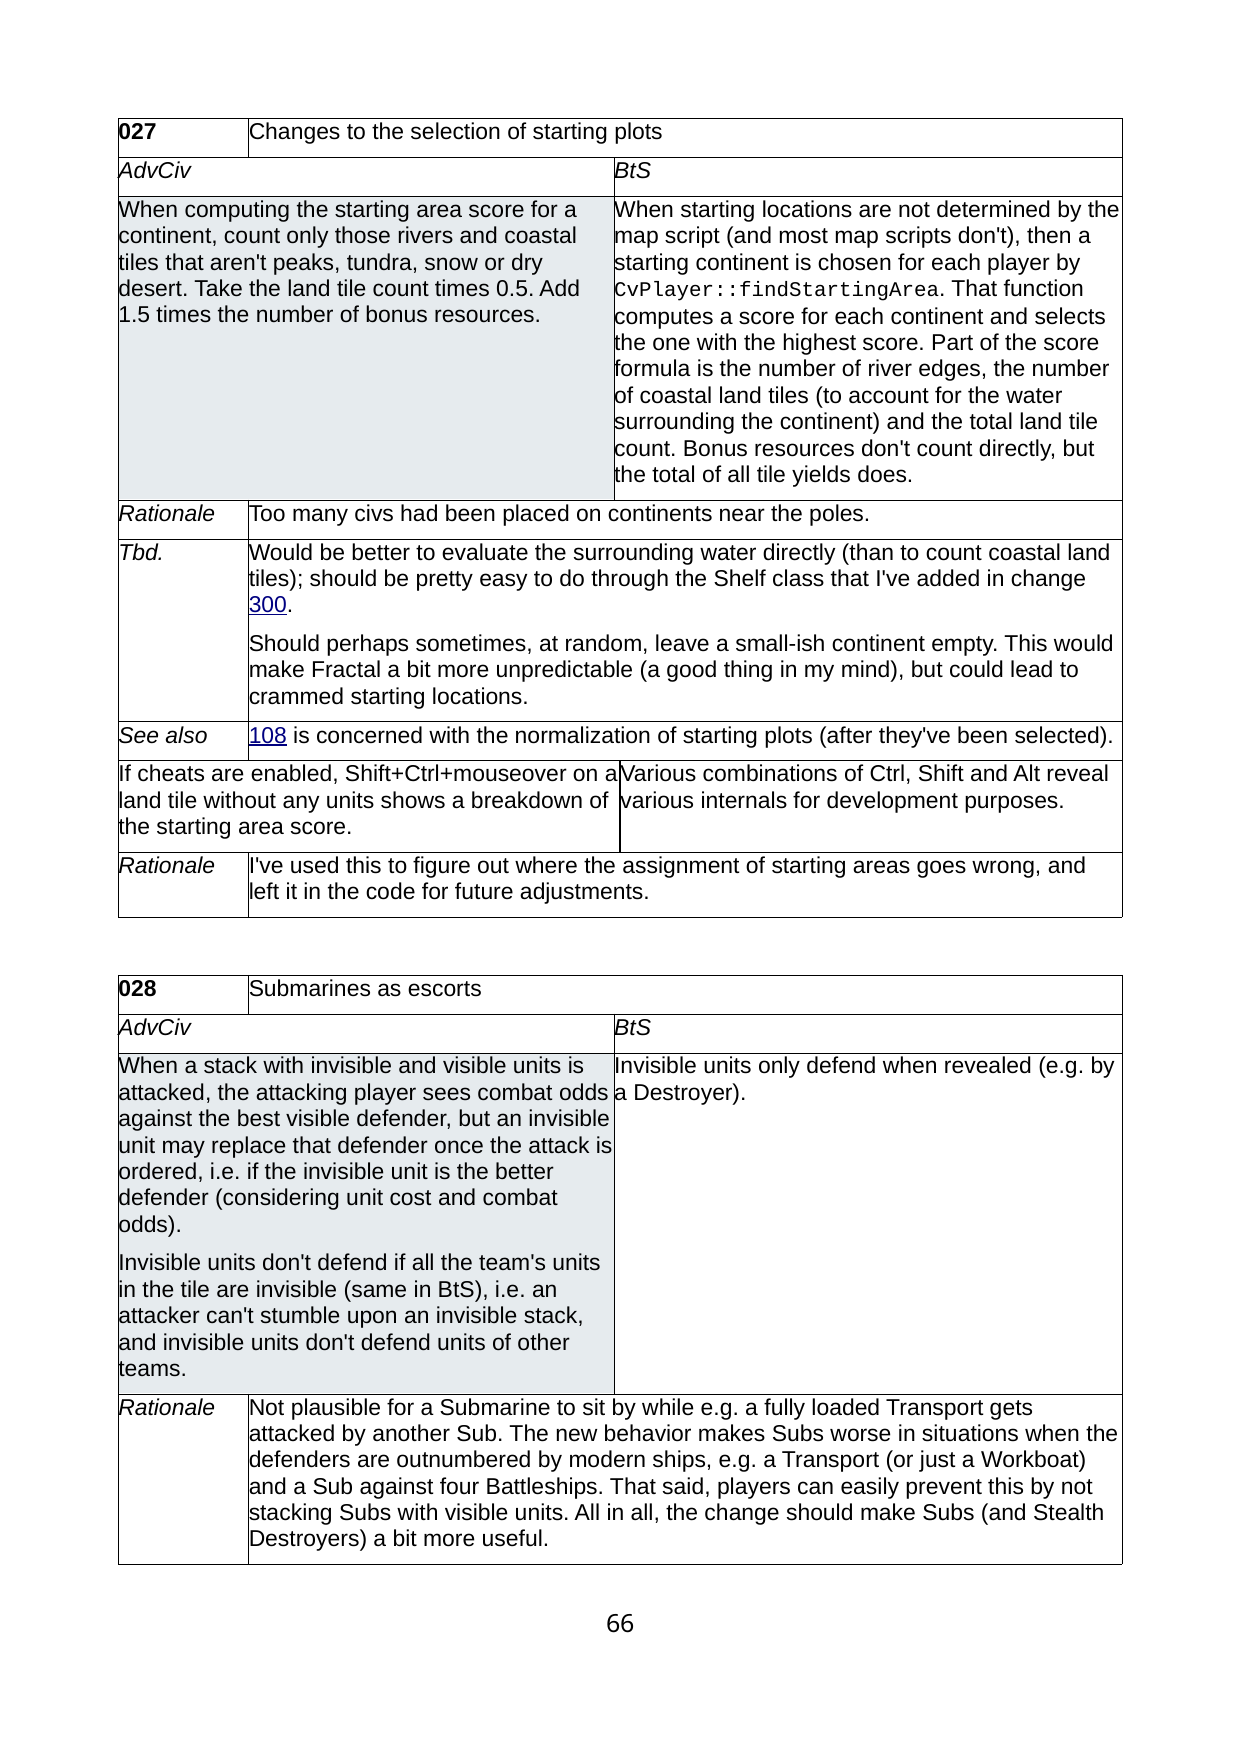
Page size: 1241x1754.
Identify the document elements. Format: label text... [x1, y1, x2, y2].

table_header Submarines as escorts [249, 976, 1122, 1013]
table_cell Rationale [119, 501, 248, 538]
table_cell BtS [615, 1015, 1122, 1052]
table_header 028 [119, 976, 248, 1013]
table_cell Rationale [119, 1395, 248, 1564]
table_cell Various combinations of Ctrl, Shift and Alt reveal various internals for development purposes. [621, 761, 1122, 852]
table_cell Invisible units only defend when revealed (e.g. by a Destroyer). [615, 1054, 1122, 1393]
table_cell Would be better to evaluate the surrounding water directly (than to count coastal land tiles); should be pretty easy to do through the Shelf class that I've added in change 300. Should perhaps sometimes, at random, leave a small-ish continent empty. This would make Fractal a bit more unpredictable (a good thing in my mind), but could lead to crammed starting locations. [249, 540, 1122, 721]
table_cell AdvCiv [119, 158, 614, 196]
table_cell I've used this to figure out where the assignment of starting areas goes wrong, and left it in the code for future adjustments. [249, 853, 1122, 917]
table_cell Not plausible for a Submarine to sit by while e.g. a fully loaded Transport gets attacked by another Sub. The new behavior makes Subs worse in situations when the defenders are outnumbered by modern ships, e.g. a Transport (or just a Workboat) and a Sub against four Battleships. That said, players can easily prevent this by not stacking Subs with visible units. All in all, the change should make Subs (and Stealth Destroyers) a bit more useful. [249, 1395, 1122, 1564]
table_cell Rationale [119, 853, 248, 917]
table_cell When a stack with invisible and visible units is attacked, the attacking player sees combat odds against the best visible defender, but an invisible unit may replace that defender once the attack is ordered, i.e. if the invisible unit is the better defender (considering unit cost and combat odds). Invisible units don't defend if all the team's units in the tile are invisible (same in BtS), i.e. an attacker can't stumble upon an invisible stack, and invisible units don't defend units of other teams. [119, 1054, 614, 1393]
table_header Changes to the selection of starting plots [249, 119, 1122, 157]
table_cell If cheats are enabled, Shift+Ctrl+mouseover on a land tile without any units shows a breakdown of the starting area score. [119, 761, 619, 852]
table_cell When starting locations are not determined by the map script (and most map scripts don't), then a starting continent is chosen for each player by CvPlayer::findStartingArea. That function computes a score for each continent and selects the one with the highest score. Part of the score formula is the number of river edges, the number of coastal land tiles (to account for the water surrounding the continent) and the total land tile count. Bonus resources don't count directly, but the total of all tile yields does. [615, 197, 1122, 499]
table_cell See also [119, 722, 248, 760]
table_cell Tbd. [119, 540, 248, 721]
table_cell 108 is concerned with the normalization of starting plots (after they've been selected). [249, 722, 1122, 760]
table_header 027 [119, 119, 248, 157]
table_cell BtS [615, 158, 1122, 196]
table_cell AdvCiv [119, 1015, 614, 1052]
table_cell Too many civs had been placed on continents near the poles. [249, 501, 1122, 538]
table_cell When computing the starting area score for a continent, count only those rivers and coastal tiles that aren't peaks, tundra, snow or dry desert. Take the land tile count times 0.5. Add 1.5 times the number of bonus resources. [119, 197, 614, 499]
